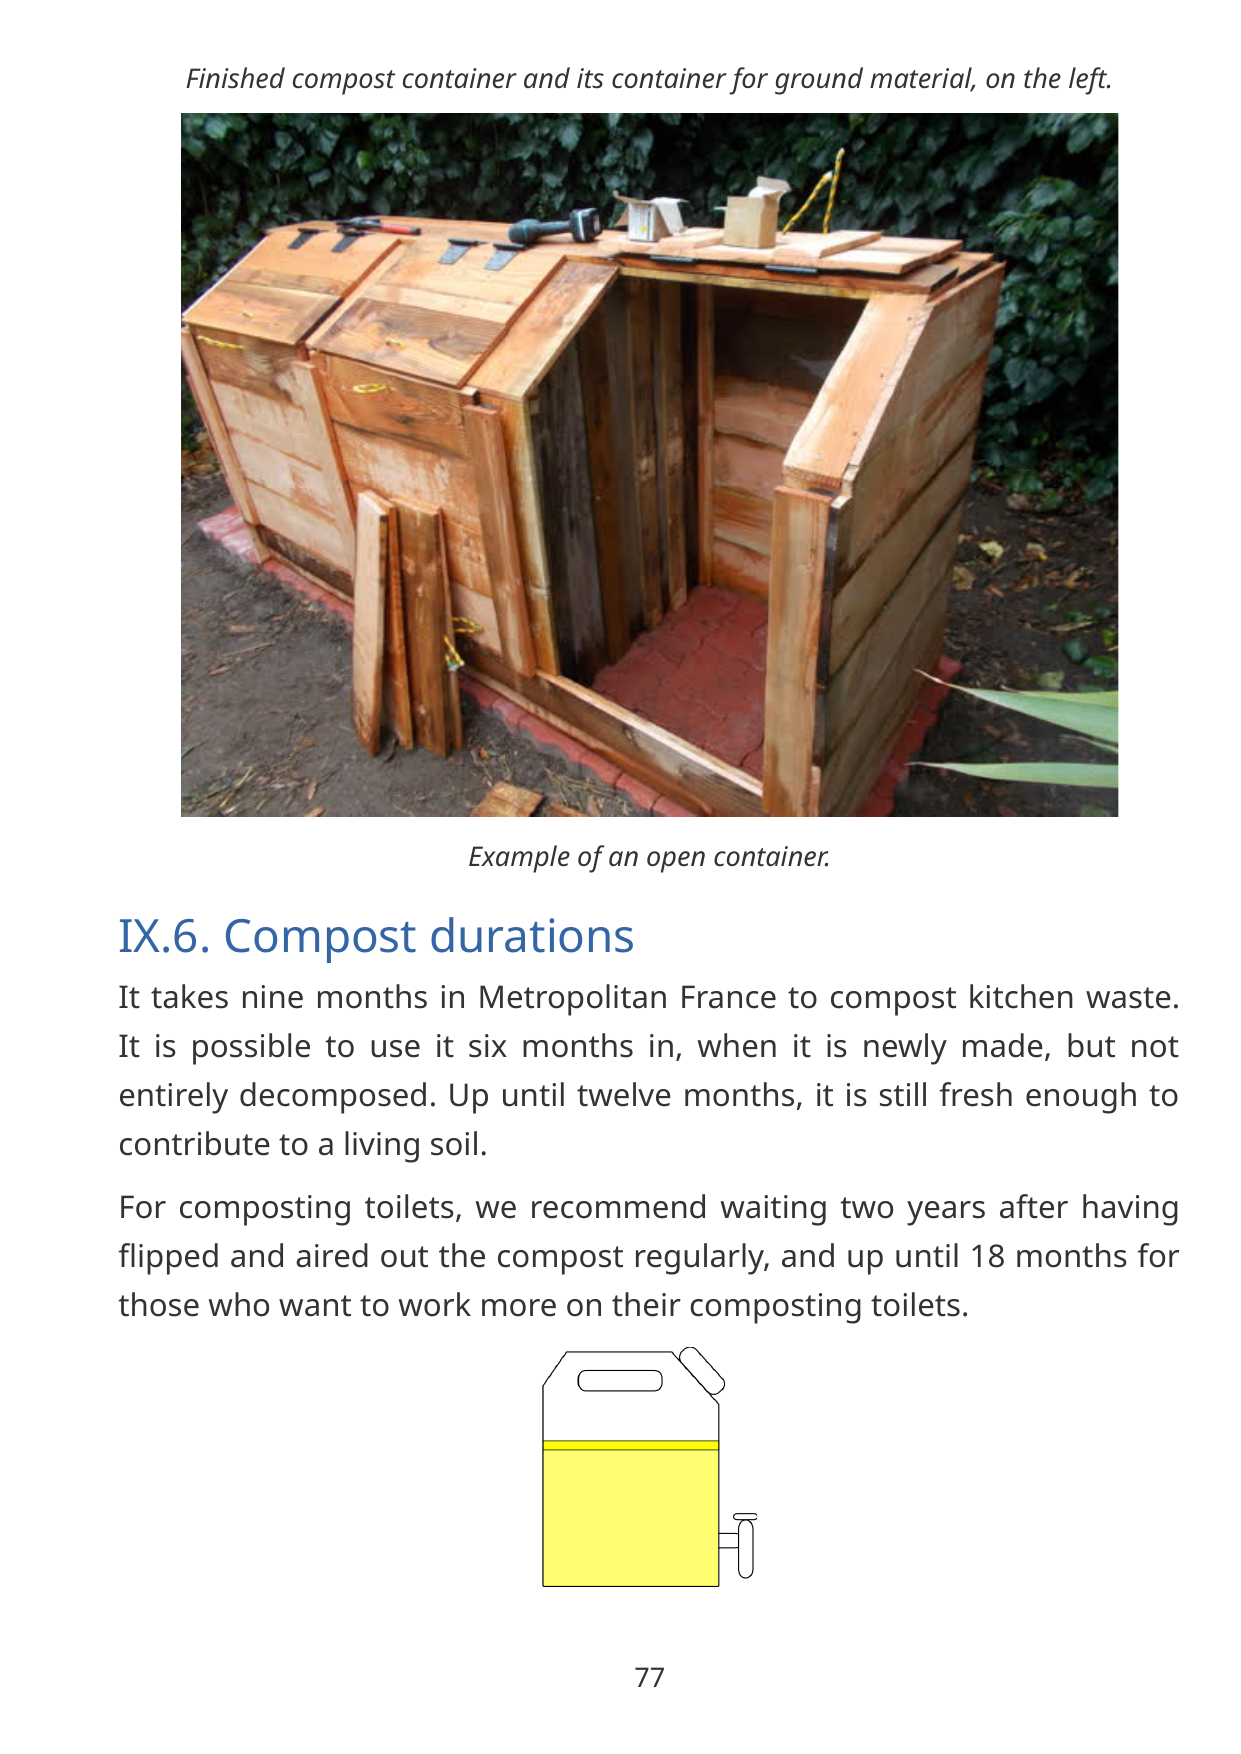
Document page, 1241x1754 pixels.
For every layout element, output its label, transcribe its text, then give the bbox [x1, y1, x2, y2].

text It takes nine months in Metropolitan France to compost kitchen waste. It is possible to use it six months in, when it is newly made, but not entirely decomposed. Up until twelve months, it is still fresh enough to contribute to a living soil. [118, 975, 1181, 1164]
text Finished compost container and its container for ground material, on the left. [118, 59, 1181, 96]
text Example of an open container. [118, 837, 1181, 874]
picture [181, 113, 1119, 817]
text For composting toilets, we recommend waiting two years after having flipped and aired out the compost regularly, and up until 18 months for those who want to work more on their composting toilets. [118, 1185, 1181, 1326]
subtitle Compost durations [118, 903, 1181, 966]
picture [542, 1347, 758, 1587]
